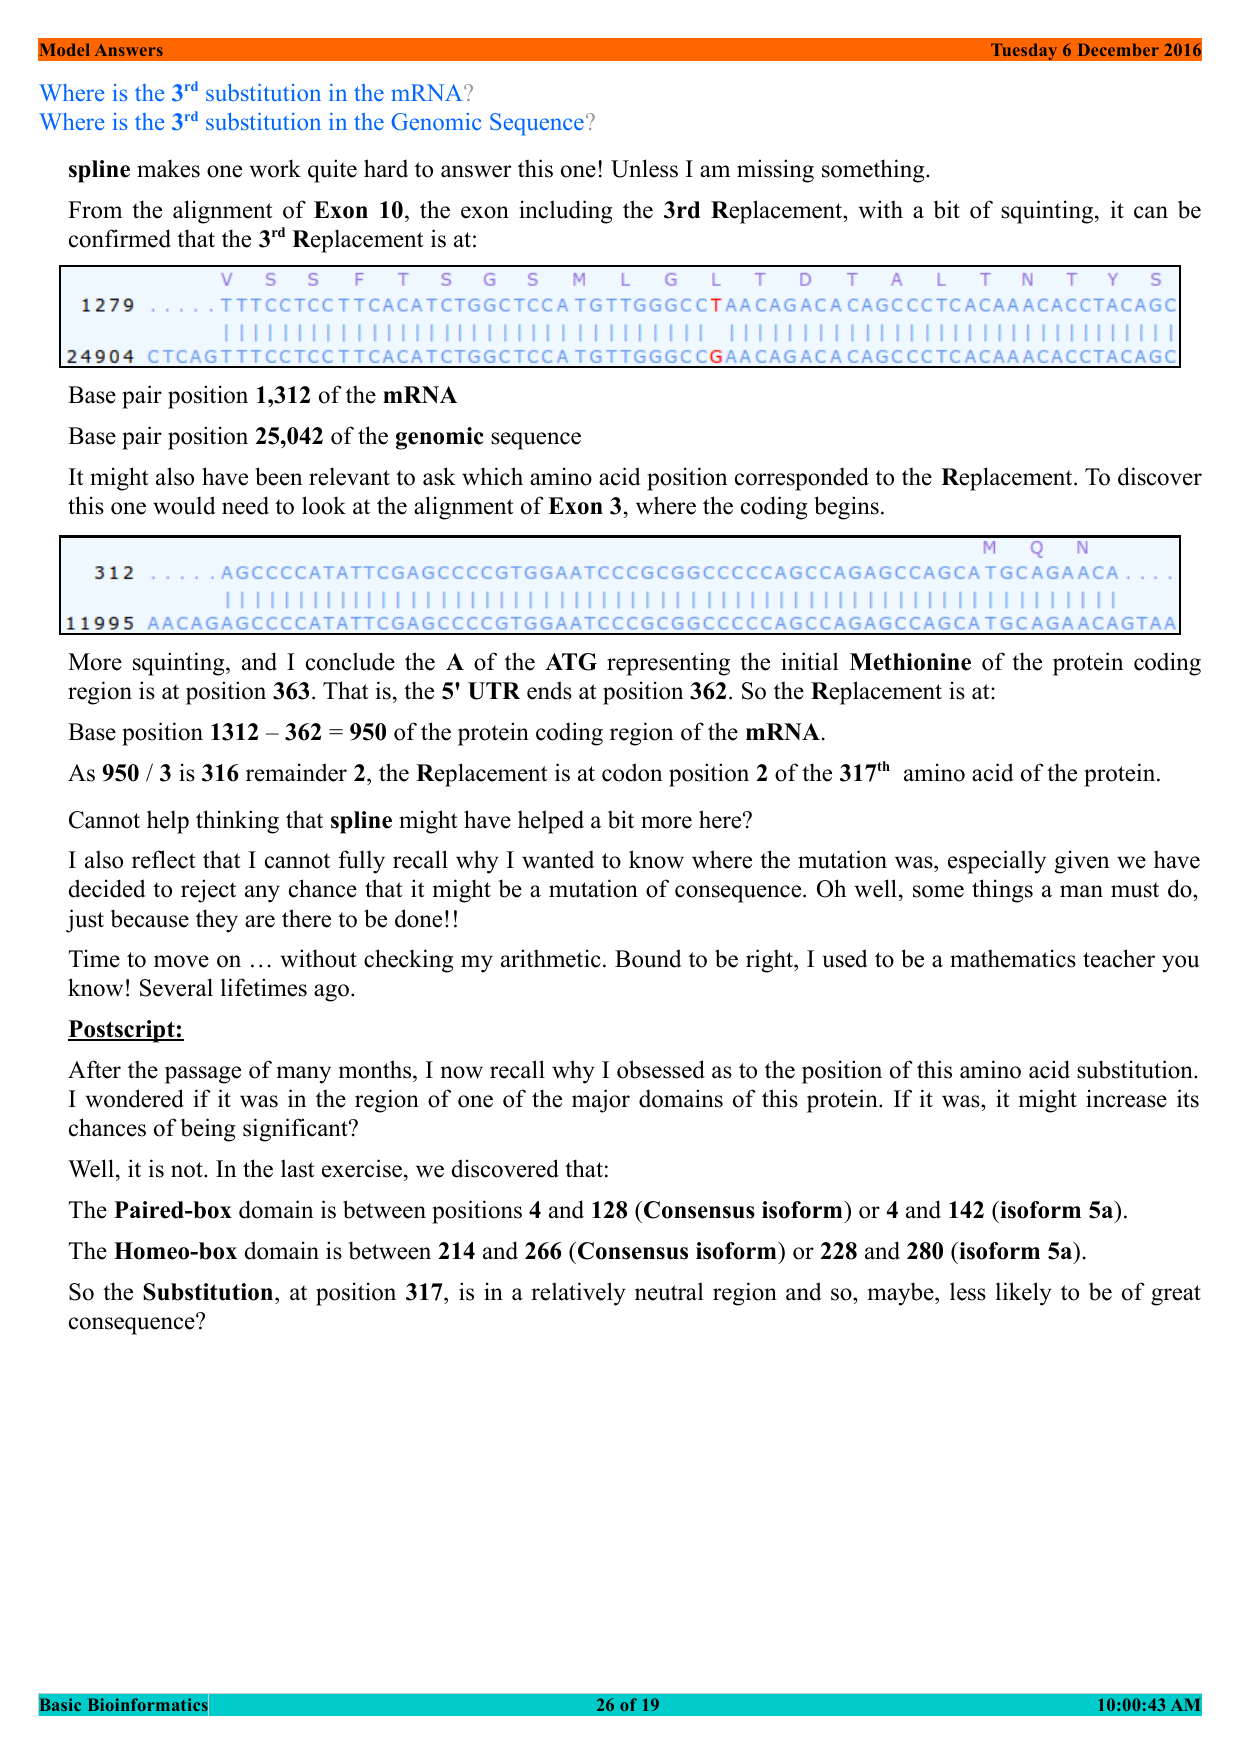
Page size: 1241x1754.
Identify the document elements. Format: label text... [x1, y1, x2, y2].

text It might also have been relevant to ask which amino acid position corresponded to the Replacement. To discover this one would need to look at the alignment of Exon 3, where the coding begins. [68, 462, 1202, 520]
text Base pair position 1,312 of the mRNA [68, 366, 1202, 409]
text I also reflect that I cannot fully recall why I wanted to know where the mutation was, especially given we have decided to reject any chance that it might be a mutation of consequence. Oh well, some things a man must do, just because they are there to be done!! [68, 845, 1202, 932]
text After the passage of many months, I now recall why I obsessed as to the position of this amino acid substitution. I wondered if it was in the region of one of the major domains of this protein. If it was, it might increase its chances of being significant? [68, 1055, 1202, 1142]
picture [61, 267, 1179, 366]
picture [61, 538, 1179, 633]
text More squinting, and I conclude the A of the ATG representing the initial Methionine of the protein coding region is at position 363. That is, the 5' UTR ends at position 362. So the Replacement is at: [68, 633, 1202, 705]
text As 950 / 3 is 316 remainder 2, the Replacement is at codon position 2 of the 317th amino acid of the protein. [68, 758, 1202, 787]
text Well, it is not. In the last exercise, we discovered that: [68, 1154, 1202, 1183]
text Base pair position 25,042 of the genomic sequence [68, 421, 1202, 450]
text The Homeo-box domain is between 214 and 266 (Consensus isoform) or 228 and 280 (isoform 5a). [68, 1236, 1202, 1265]
text Base position 1312 – 362 = 950 of the protein coding region of the mRNA. [68, 717, 1202, 746]
text Cannot help thinking that spline might have helped a bit more here? [68, 804, 1202, 833]
text spline makes one work quite hard to answer this one! Unless I am missing something. [68, 154, 1202, 183]
text Where is the 3rd substitution in the Genomic Sequence? [38, 107, 1202, 136]
text Where is the 3rd substitution in the mRNA? [38, 78, 1202, 107]
text Postscript: [68, 1014, 1202, 1043]
text From the alignment of Exon 10, the exon including the 3rd Replacement, with a bit of squinting, it can be confirmed that the 3rd Replacement is at: [68, 195, 1202, 253]
text So the Substitution, at position 317, is in a relatively neutral region and so, maybe, less likely to be of great consequence? [68, 1276, 1202, 1334]
text The Paired-box domain is between positions 4 and 128 (Consensus isoform) or 4 and 142 (isoform 5a). [68, 1195, 1202, 1224]
text Time to move on … without checking my arithmetic. Bound to be right, I used to be a mathematics teacher you know! Several lifetimes ago. [68, 944, 1202, 1002]
